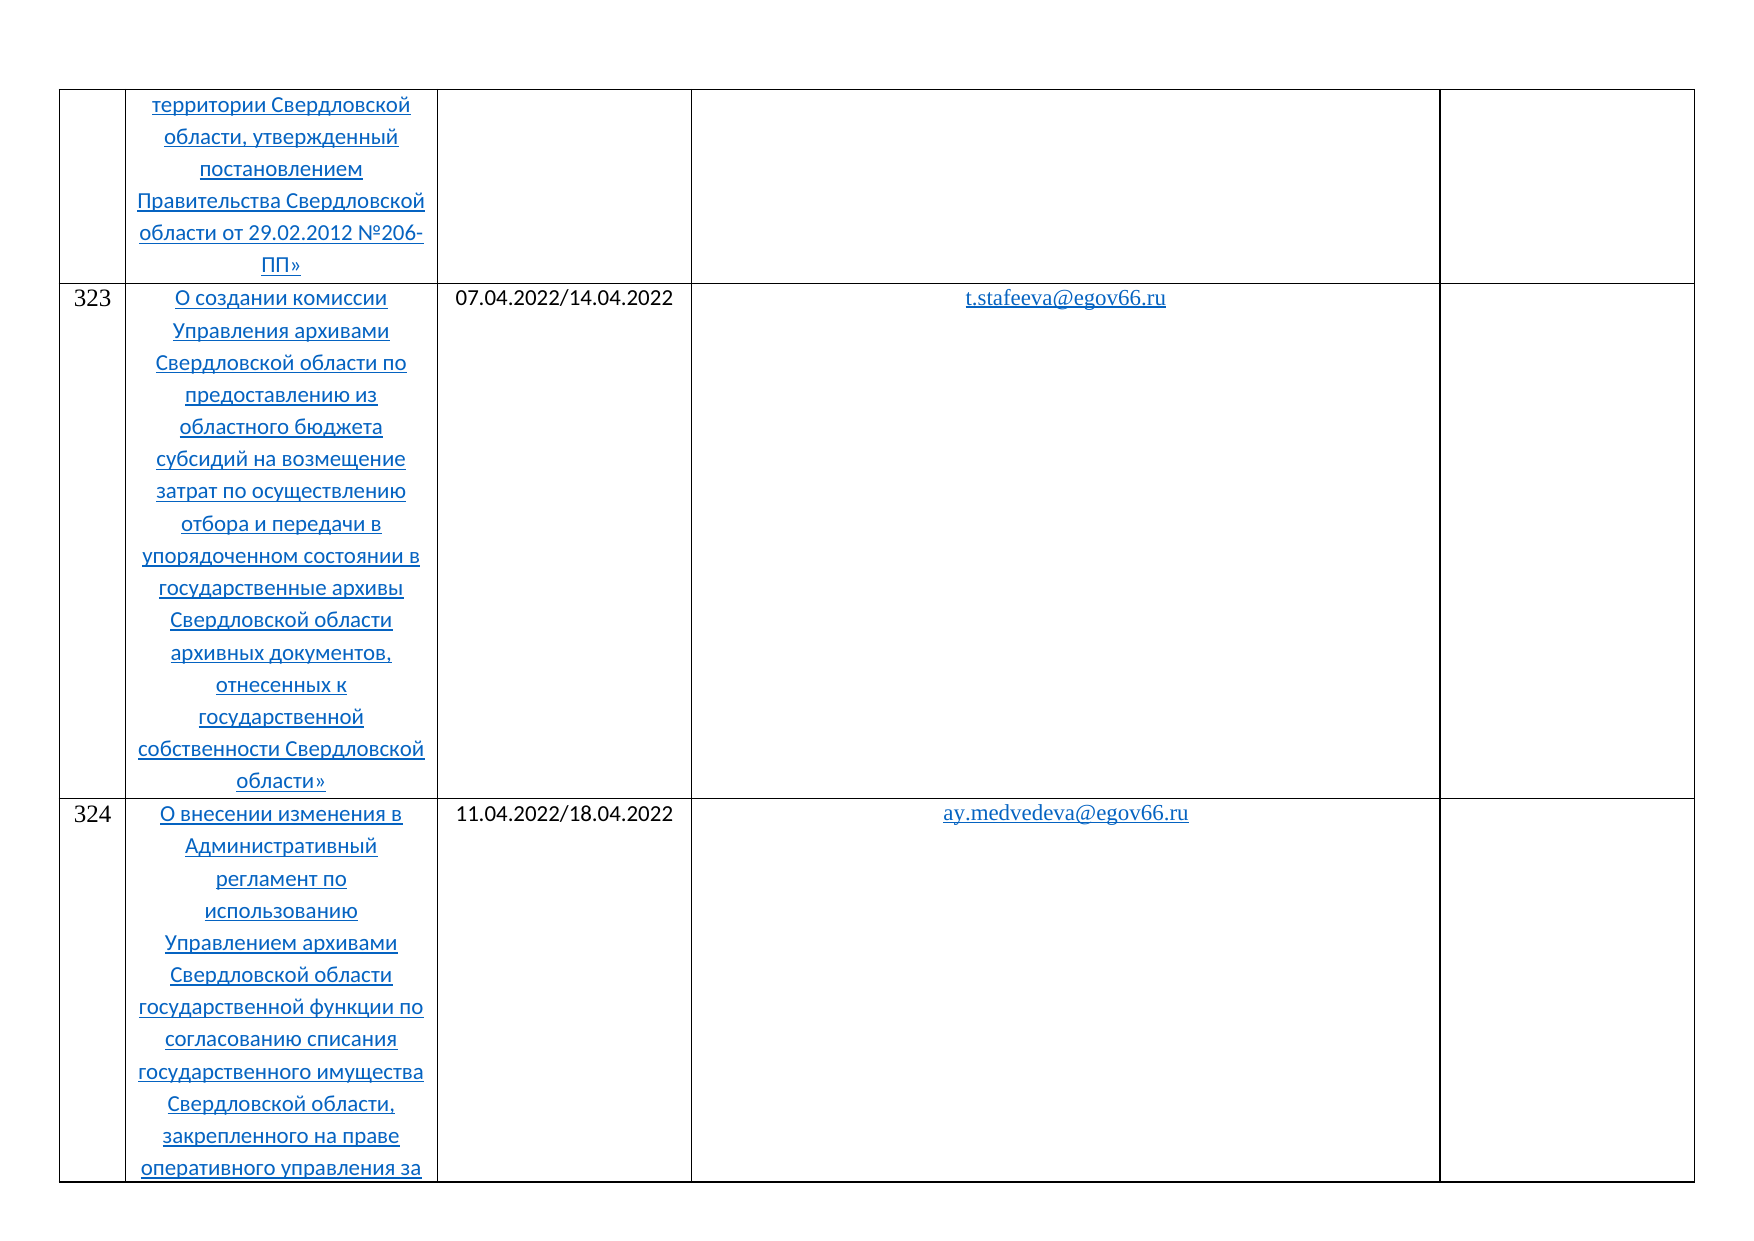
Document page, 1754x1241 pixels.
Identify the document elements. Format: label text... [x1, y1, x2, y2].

table_cell [60, 90, 125, 282]
table_cell [1441, 284, 1694, 798]
table_cell 324 [60, 799, 125, 1181]
table_cell [438, 90, 691, 282]
table_cell [692, 90, 1439, 282]
table_cell 07.04.2022/14.04.2022 [438, 284, 691, 798]
table_cell 11.04.2022/18.04.2022 [438, 799, 691, 1181]
table_cell [1441, 90, 1694, 282]
table_cell О внесении изменения в Административный регламент по использованию Управлением архивами Свердловской области государственной функции по согласованию списания государственного имущества Свердловской области, закрепленного на праве оперативного управления за [126, 799, 437, 1181]
table_cell t.stafeeva@egov66.ru [692, 284, 1439, 798]
table_cell О создании комиссии Управления архивами Свердловской области по предоставлению из областного бюджета субсидий на возмещение затрат по осуществлению отбора и передачи в упорядоченном состоянии в государственные архивы Свердловской области архивных документов, отнесенных к государственной собственности Свердловской области» [126, 284, 437, 798]
table_cell ay.medvedeva@egov66.ru [692, 799, 1439, 1181]
table_cell 323 [60, 284, 125, 798]
table_cell территории Свердловской области, утвержденный постановлением Правительства Свердловской области от 29.02.2012 №206-ПП» [126, 90, 437, 282]
table_cell [1441, 799, 1694, 1181]
